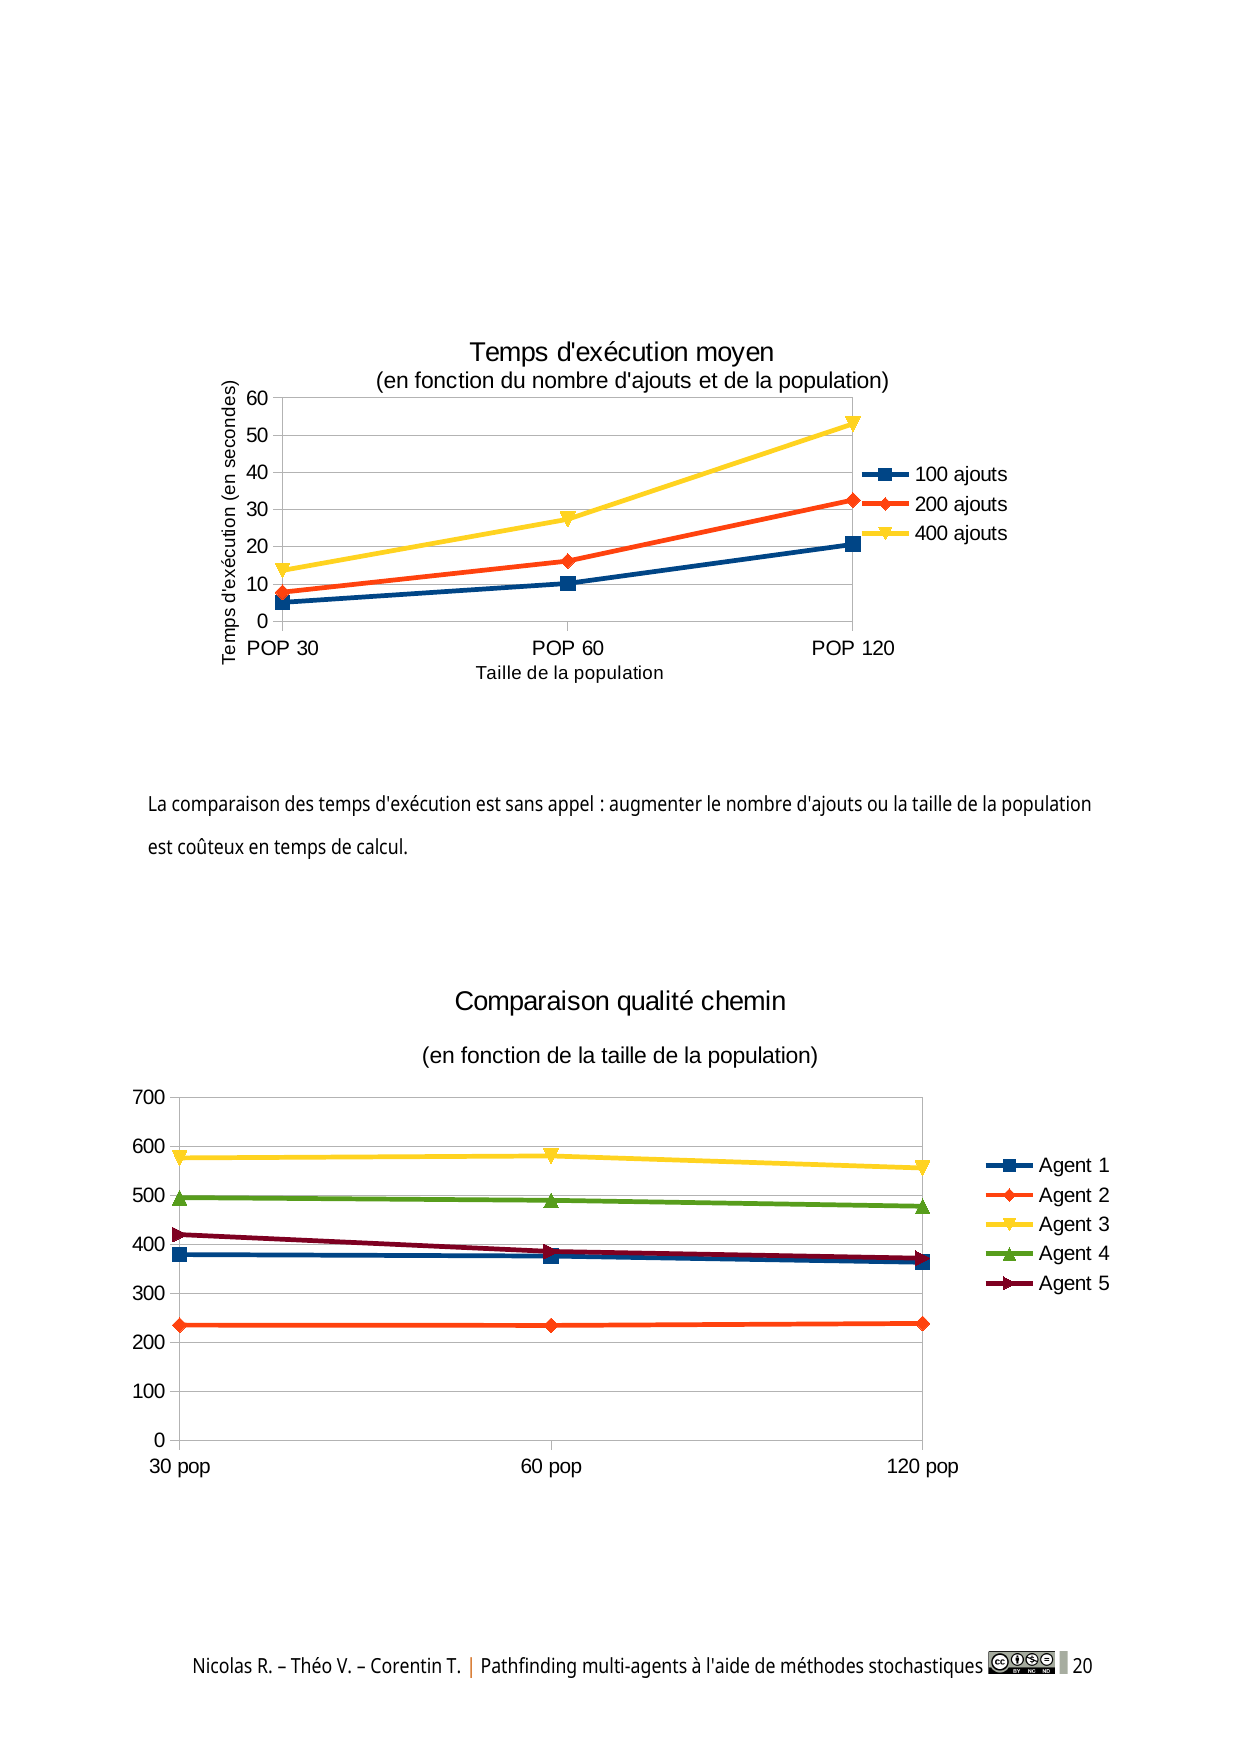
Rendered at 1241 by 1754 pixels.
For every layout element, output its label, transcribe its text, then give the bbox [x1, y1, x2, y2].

text La comparaison des temps d'exécution est sans appel : augmenter le nombre d'ajouts ou la taille de la population est coûteux en temps de calcul. [148, 789, 1092, 860]
picture [988, 1651, 1055, 1674]
picture [1059, 1651, 1068, 1674]
